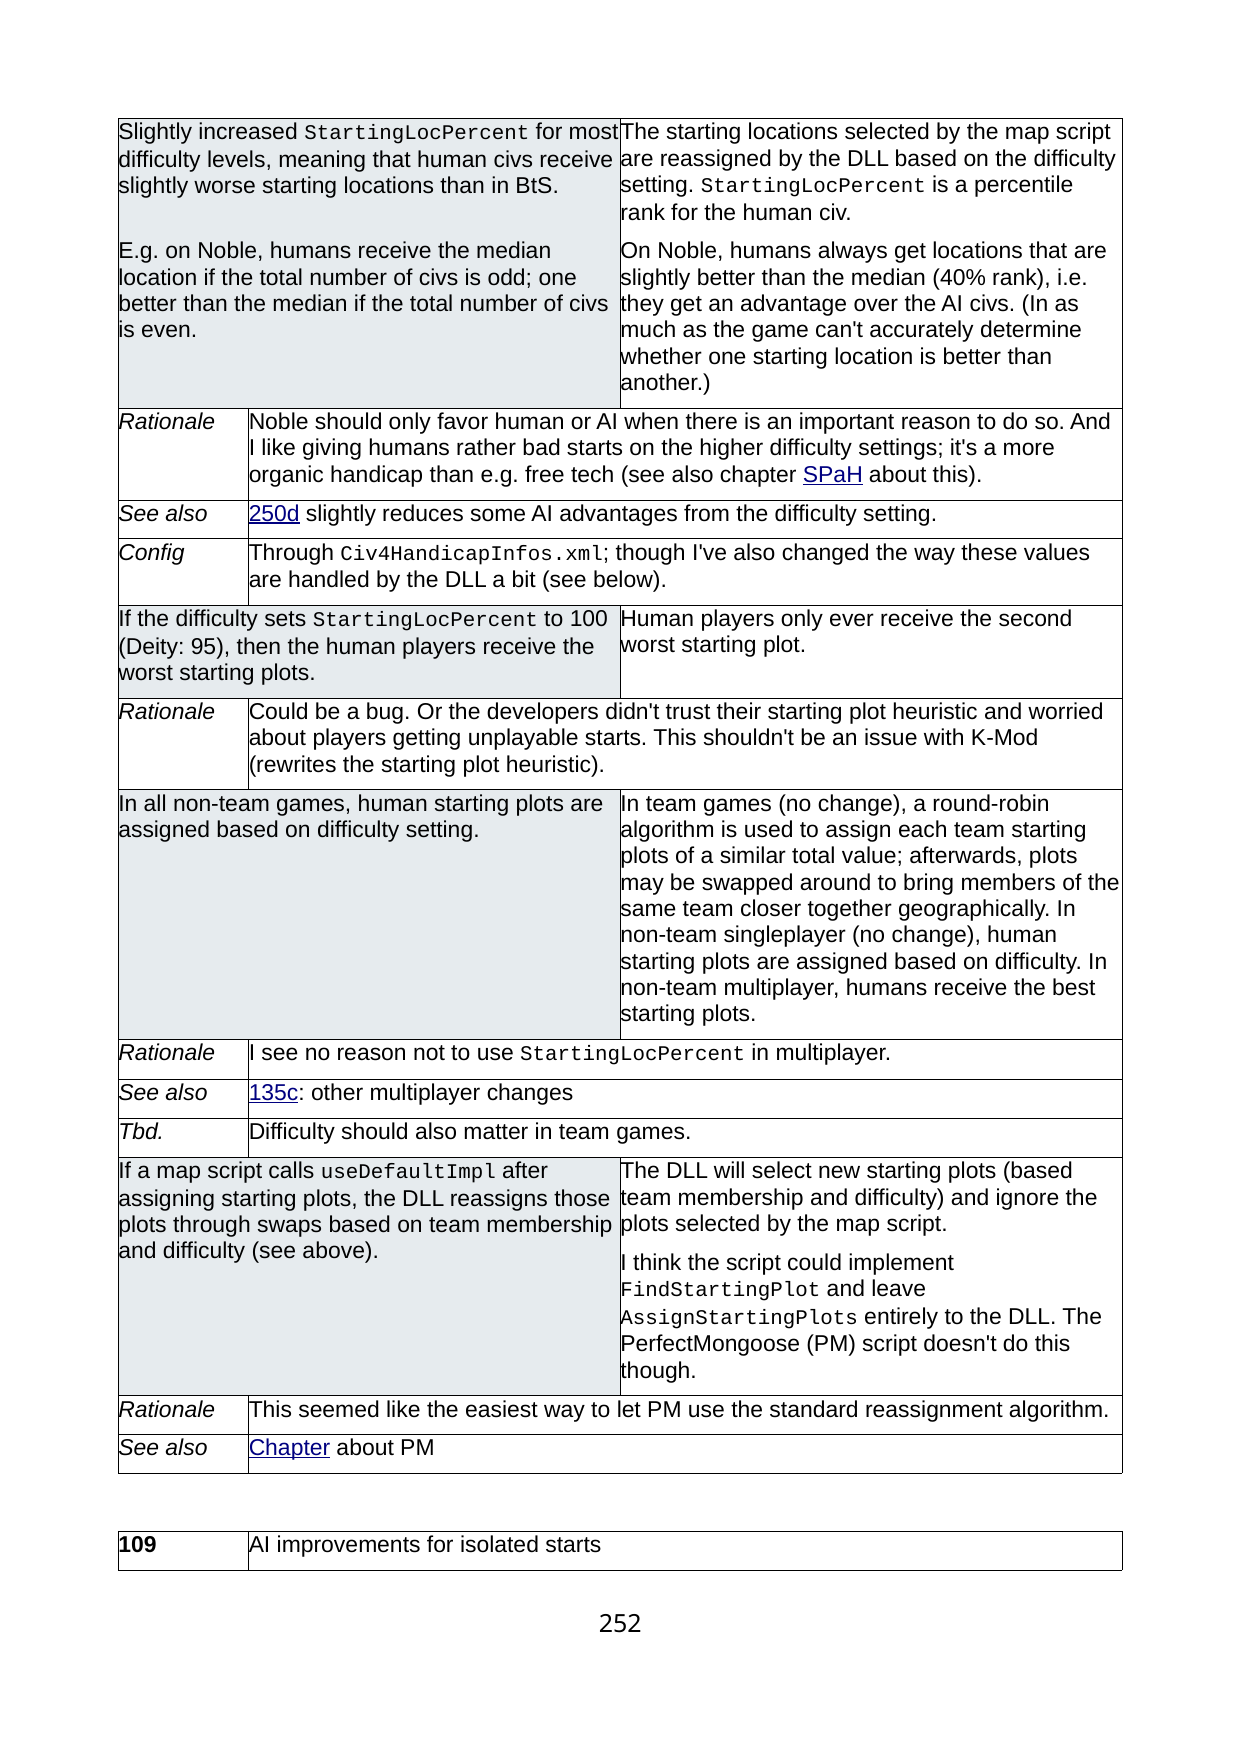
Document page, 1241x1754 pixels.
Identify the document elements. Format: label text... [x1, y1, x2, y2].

table_cell Could be a bug. Or the developers didn't trust their starting plot heuristic and worried about players getting unplayable starts. This shouldn't be an issue with K-Mod (rewrites the starting plot heuristic). [249, 699, 1122, 789]
table_cell If the difficulty sets StartingLocPercent to 100 (Deity: 95), then the human players receive the worst starting plots. [119, 606, 620, 698]
table_cell The starting locations selected by the map script are reassigned by the DLL based on the difficulty setting. StartingLocPercent is a percentile rank for the human civ. On Noble, humans always get locations that are slightly better than the median (40% rank), i.e. they get an advantage over the AI civs. (In as much as the game can't accurately determine whether one starting location is better than another.) [621, 119, 1122, 408]
table_cell See also [119, 1080, 248, 1118]
table_cell 135c: other multiplayer changes [249, 1080, 1122, 1118]
table_cell The DLL will select new starting plots (based team membership and difficulty) and ignore the plots selected by the map script. I think the script could implement FindStartingPlot and leave AssignStartingPlots entirely to the DLL. The PerfectMongoose (PM) script doesn't do this though. [621, 1158, 1122, 1395]
table_cell Difficulty should also matter in team games. [249, 1119, 1122, 1157]
table_cell Rationale [119, 409, 248, 499]
table_cell Config [119, 539, 248, 605]
table_header 109 [119, 1532, 248, 1569]
table_cell If a map script calls useDefaultImpl after assigning starting plots, the DLL reassigns those plots through swaps based on team membership and difficulty (see above). [119, 1158, 620, 1395]
table_cell Rationale [119, 699, 248, 789]
table_header AI improvements for isolated starts [249, 1532, 1122, 1569]
table_cell I see no reason not to use StartingLocPercent in multiplayer. [249, 1040, 1122, 1079]
table_cell In team games (no change), a round-robin algorithm is used to assign each team starting plots of a similar total value; afterwards, plots may be swapped around to bring members of the same team closer together geographically. In non-team singleplayer (no change), human starting plots are assigned based on difficulty. In non-team multiplayer, humans receive the best starting plots. [621, 790, 1122, 1039]
table_cell Through Civ4HandicapInfos.xml; though I've also changed the way these values are handled by the DLL a bit (see below). [249, 539, 1122, 605]
table_cell Slightly increased StartingLocPercent for most difficulty levels, meaning that human civs receive slightly worse starting locations than in BtS. E.g. on Noble, humans receive the median location if the total number of civs is odd; one better than the median if the total number of civs is even. [119, 119, 620, 408]
table_cell See also [119, 1435, 248, 1473]
table_cell In all non-team games, human starting plots are assigned based on difficulty setting. [119, 790, 620, 1039]
table_cell See also [119, 501, 248, 538]
table_cell Noble should only favor human or AI when there is an important reason to do so. And I like giving humans rather bad starts on the higher difficulty settings; it's a more organic handicap than e.g. free tech (see also chapter SPaH about this). [249, 409, 1122, 499]
table_cell Rationale [119, 1040, 248, 1079]
table_cell 250d slightly reduces some AI advantages from the difficulty setting. [249, 501, 1122, 538]
table_cell Tbd. [119, 1119, 248, 1157]
table_cell Chapter about PM [249, 1435, 1122, 1473]
table_cell Human players only ever receive the second worst starting plot. [621, 606, 1122, 698]
table_cell Rationale [119, 1396, 248, 1434]
table_cell This seemed like the easiest way to let PM use the standard reassignment algorithm. [249, 1396, 1122, 1434]
